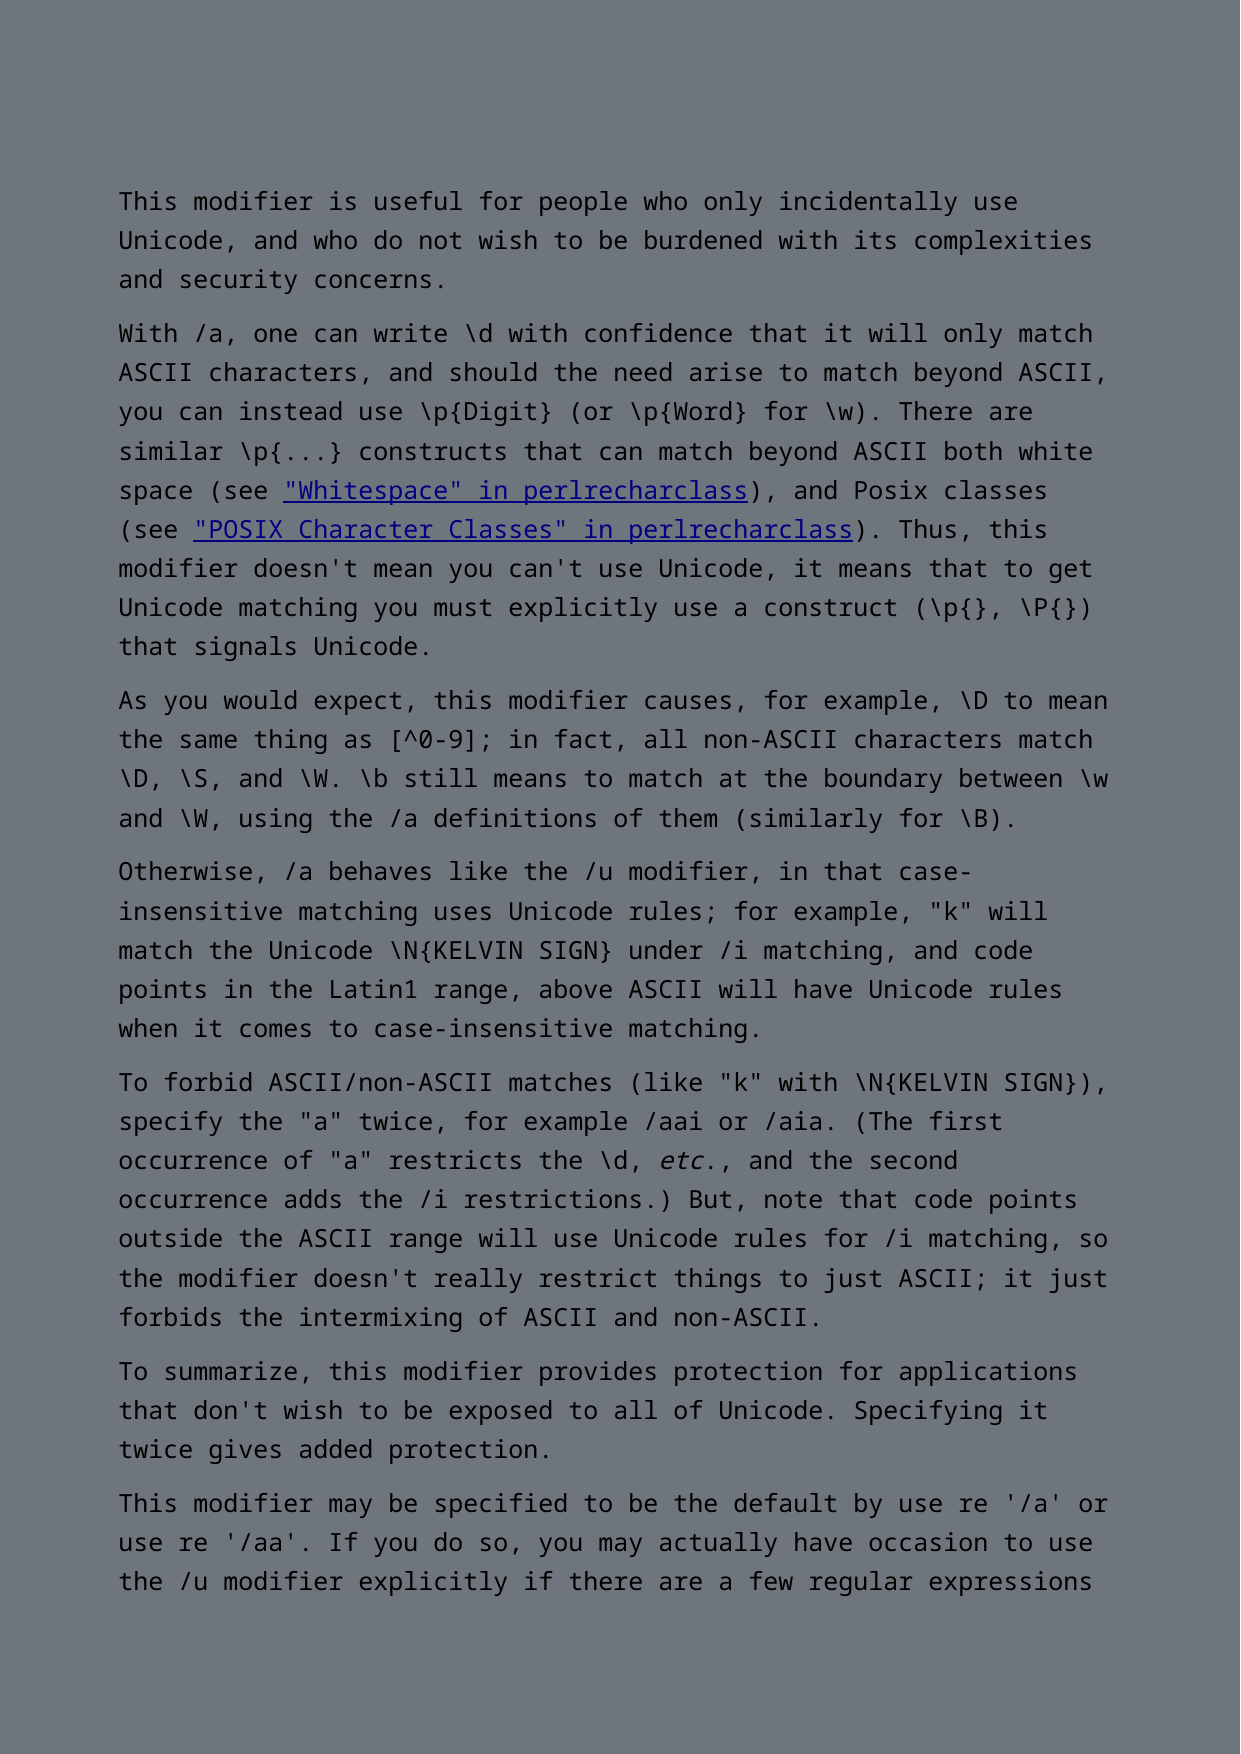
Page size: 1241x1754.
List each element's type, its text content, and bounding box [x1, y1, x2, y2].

text Otherwise, /a behaves like the /u modifier, in that case-insensitive matching uses Unicode rules; for example, "k" will match the Unicode \N{KELVIN SIGN} under /i matching, and code points in the Latin1 range, above ASCII will have Unicode rules when it comes to case-insensitive matching. [118, 854, 1122, 1045]
text To summarize, this modifier provides protection for applications that don't wish to be exposed to all of Unicode. Specifying it twice gives added protection. [118, 1353, 1122, 1466]
text As you would expect, this modifier causes, for example, \D to mean the same thing as [^0-9]; in fact, all non-ASCII characters match \D, \S, and \W. \b still means to match at the boundary between \w and \W, using the /a definitions of them (similarly for \B). [118, 683, 1122, 834]
text This modifier is useful for people who only incidentally use Unicode, and who do not wish to be burdened with its complexities and security concerns. [118, 183, 1122, 296]
text This modifier may be specified to be the default by use re '/a' or use re '/aa'. If you do so, you may actually have occasion to use the /u modifier explicitly if there are a few regular expressions [118, 1485, 1122, 1598]
text To forbid ASCII/non-ASCII matches (like "k" with \N{KELVIN SIGN}), specify the "a" twice, for example /aai or /aia. (The first occurrence of "a" restricts the \d, etc., and the second occurrence adds the /i restrictions.) But, note that code points outside the ASCII range will use Unicode rules for /i matching, so the modifier doesn't really restrict things to just ASCII; it just forbids the intermixing of ASCII and non-ASCII. [118, 1064, 1122, 1333]
text With /a, one can write \d with confidence that it will only match ASCII characters, and should the need arise to match beyond ASCII, you can instead use \p{Digit} (or \p{Word} for \w). There are similar \p{...} constructs that can match beyond ASCII both white space (see "Whitespace" in perlrecharclass), and Posix classes (see "POSIX Character Classes" in perlrecharclass). Thus, this modifier doesn't mean you can't use Unicode, it means that to get Unicode matching you must explicitly use a construct (\p{}, \P{}) that signals Unicode. [118, 316, 1122, 663]
